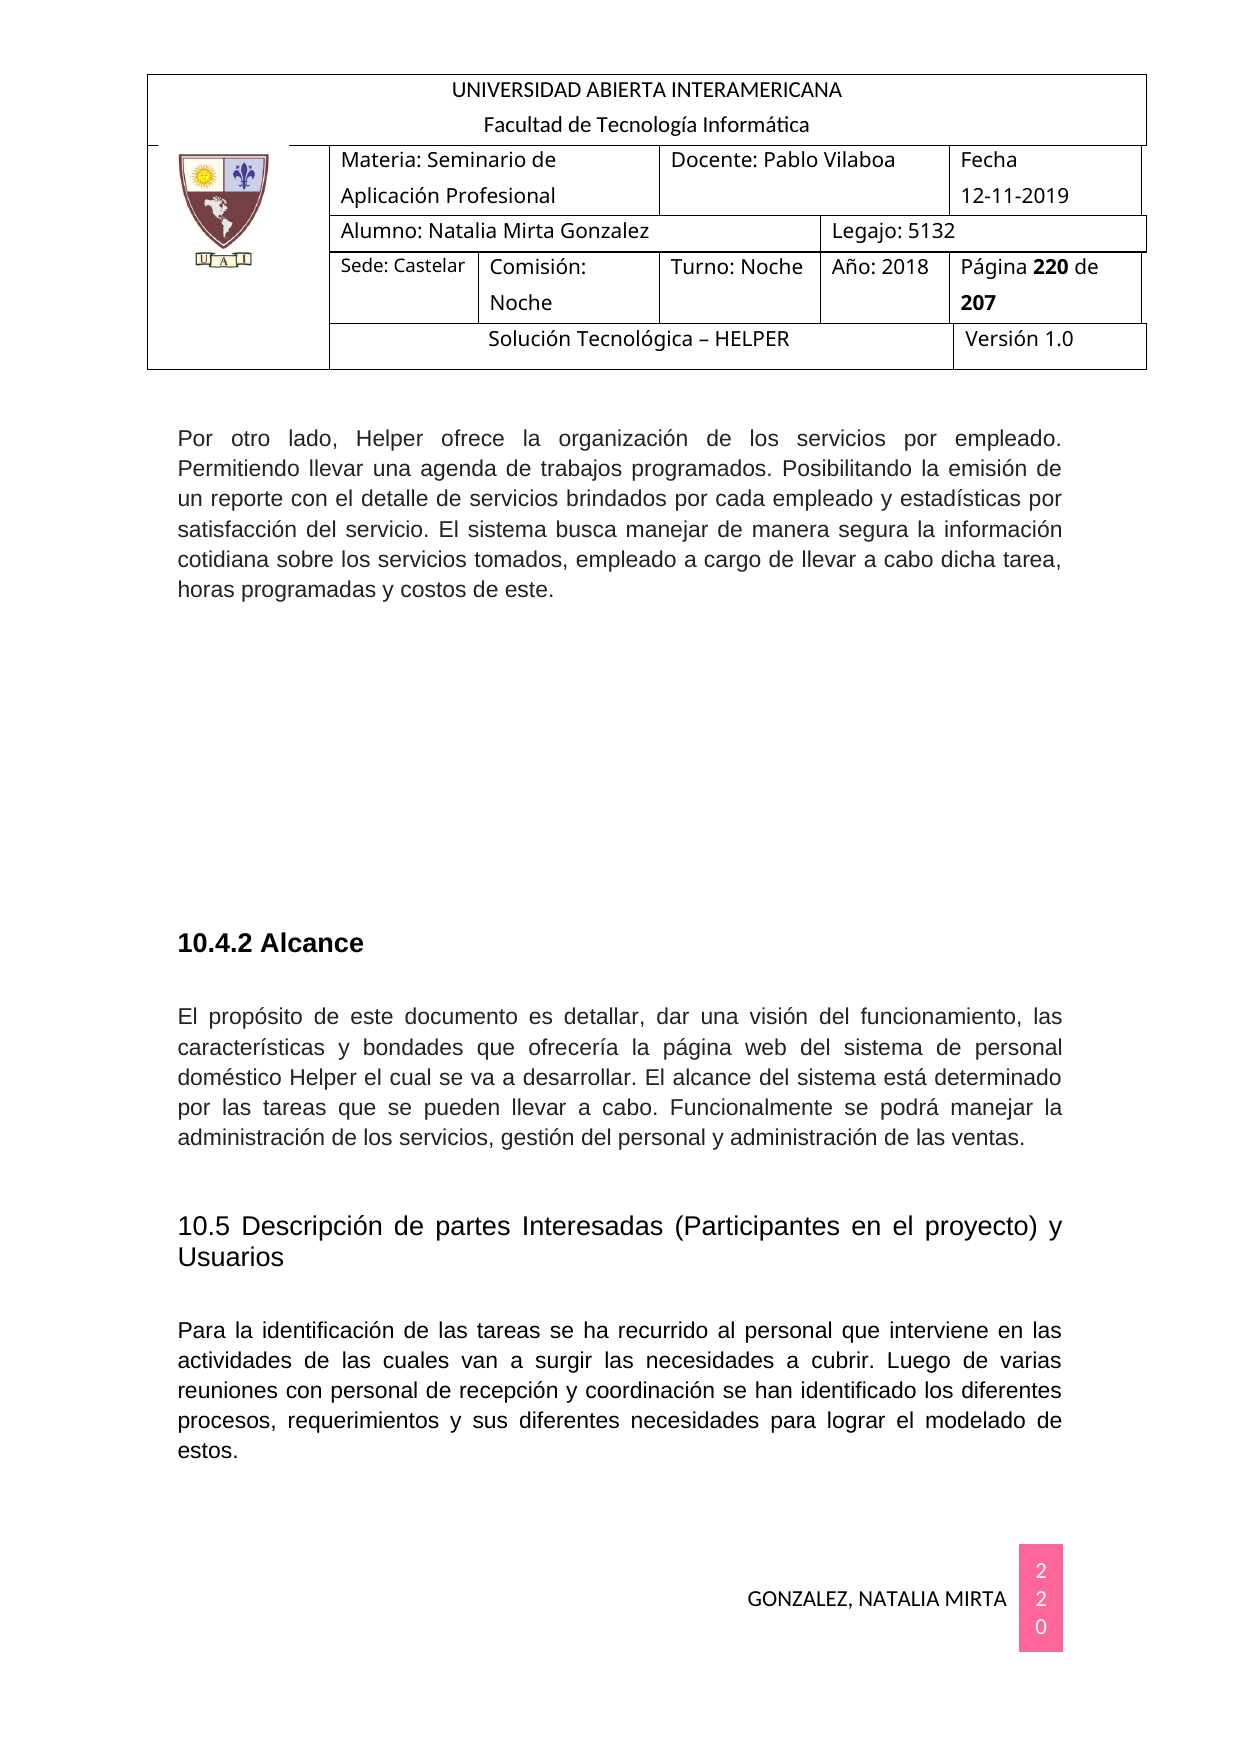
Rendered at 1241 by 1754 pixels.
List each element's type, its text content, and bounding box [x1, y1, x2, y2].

text El propósito de este documento es detallar, dar una visión del funcionamiento, las características y bondades que ofrecería la página web del sistema de personal doméstico Helper el cual se va a desarrollar. El alcance del sistema está determinado por las tareas que se pueden llevar a cabo. Funcionalmente se podrá manejar la administración de los servicios, gestión del personal y administración de las ventas. [177, 1003, 1063, 1150]
subtitle 10.4.2 Alcance [177, 927, 1063, 958]
text Para la identificación de las tareas se ha recurrido al personal que interviene en las actividades de las cuales van a surgir las necesidades a cubrir. Luego de varias reuniones con personal de recepción y coordinación se han identificado los diferentes procesos, requerimientos y sus diferentes necesidades para lograr el modelado de estos. [177, 1317, 1063, 1464]
subtitle 10.5 Descripción de partes Interesadas (Participantes en el proyecto) y Usuarios [177, 1209, 1063, 1272]
text Por otro lado, Helper ofrece la organización de los servicios por empleado. Permitiendo llevar una agenda de trabajos programados. Posibilitando la emisión de un reporte con el detalle de servicios brindados por cada empleado y estadísticas por satisfacción del servicio. El sistema busca manejar de manera segura la información cotidiana sobre los servicios tomados, empleado a cargo de llevar a cabo dicha tarea, horas programadas y costos de este. [177, 425, 1063, 602]
